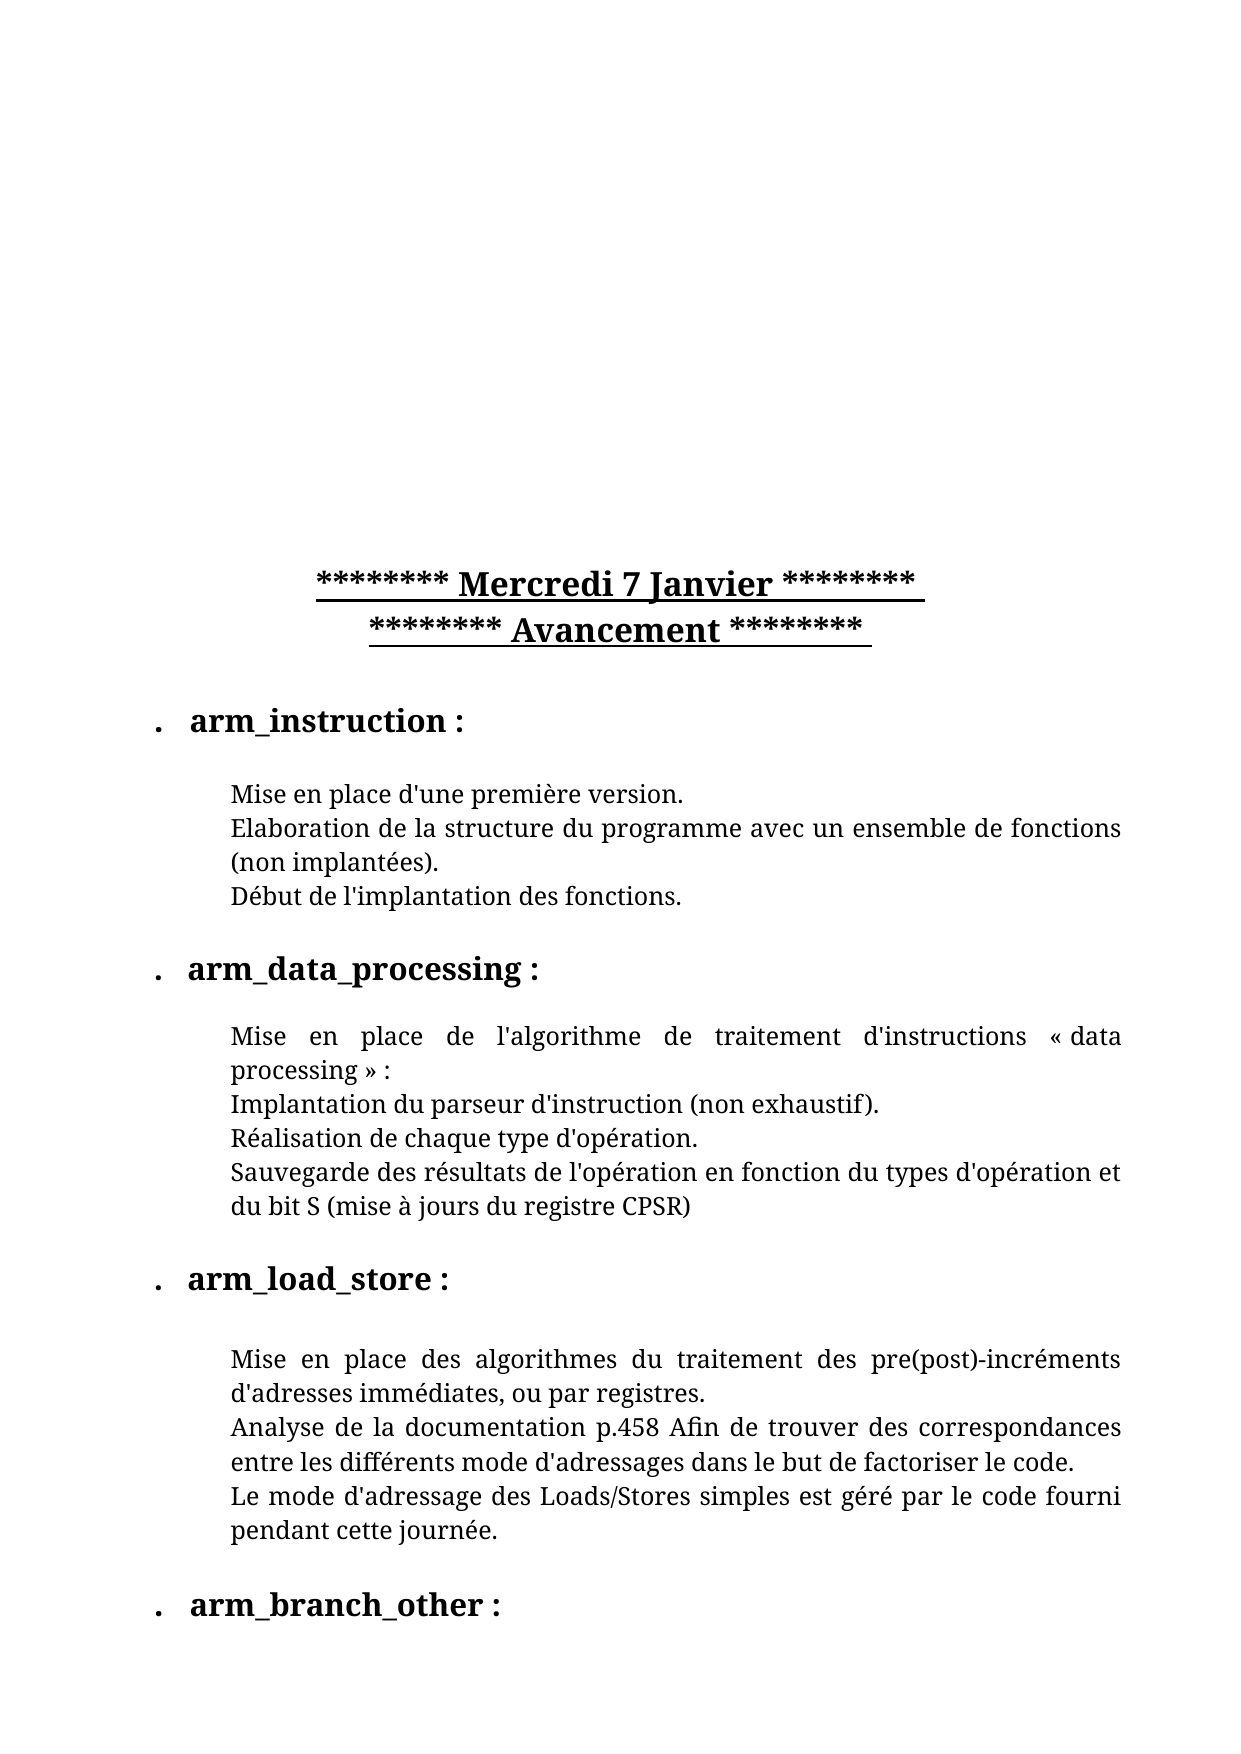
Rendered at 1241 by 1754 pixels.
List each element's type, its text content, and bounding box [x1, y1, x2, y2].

text . arm_load_store : [153, 1257, 1122, 1299]
text Début de l'implantation des fonctions. [230, 879, 1122, 913]
text Analyse de la documentation p.458 Afin de trouver des correspondances entre les différents mode d'adressages dans le but de factoriser le code. [230, 1410, 1122, 1478]
text Réalisation de chaque type d'opération. [230, 1121, 1122, 1154]
text ******** Mercredi 7 Janvier ******** [118, 561, 1122, 606]
text Le mode d'adressage des Loads/Stores simples est géré par le code fourni pendant cette journée. [230, 1478, 1122, 1546]
text . arm_instruction : [153, 697, 1122, 743]
text Elaboration de la structure du programme avec un ensemble de fonctions (non implantées). [230, 811, 1122, 879]
text Mise en place des algorithmes du traitement des pre(post)-incréments d'adresses immédiates, ou par registres. [230, 1342, 1122, 1410]
text . arm_branch_other : [153, 1580, 1122, 1626]
text . arm_data_processing : [153, 947, 1122, 989]
text Mise en place d'une première version. [230, 777, 1122, 811]
text Implantation du parseur d'instruction (non exhaustif). [230, 1086, 1122, 1121]
text Mise en place de l'algorithme de traitement d'instructions « data processing » : [230, 1018, 1122, 1086]
text Sauvegarde des résultats de l'opération en fonction du types d'opération et du bit S (mise à jours du registre CPSR) [230, 1154, 1122, 1223]
text ******** Avancement ******** [118, 606, 1122, 652]
